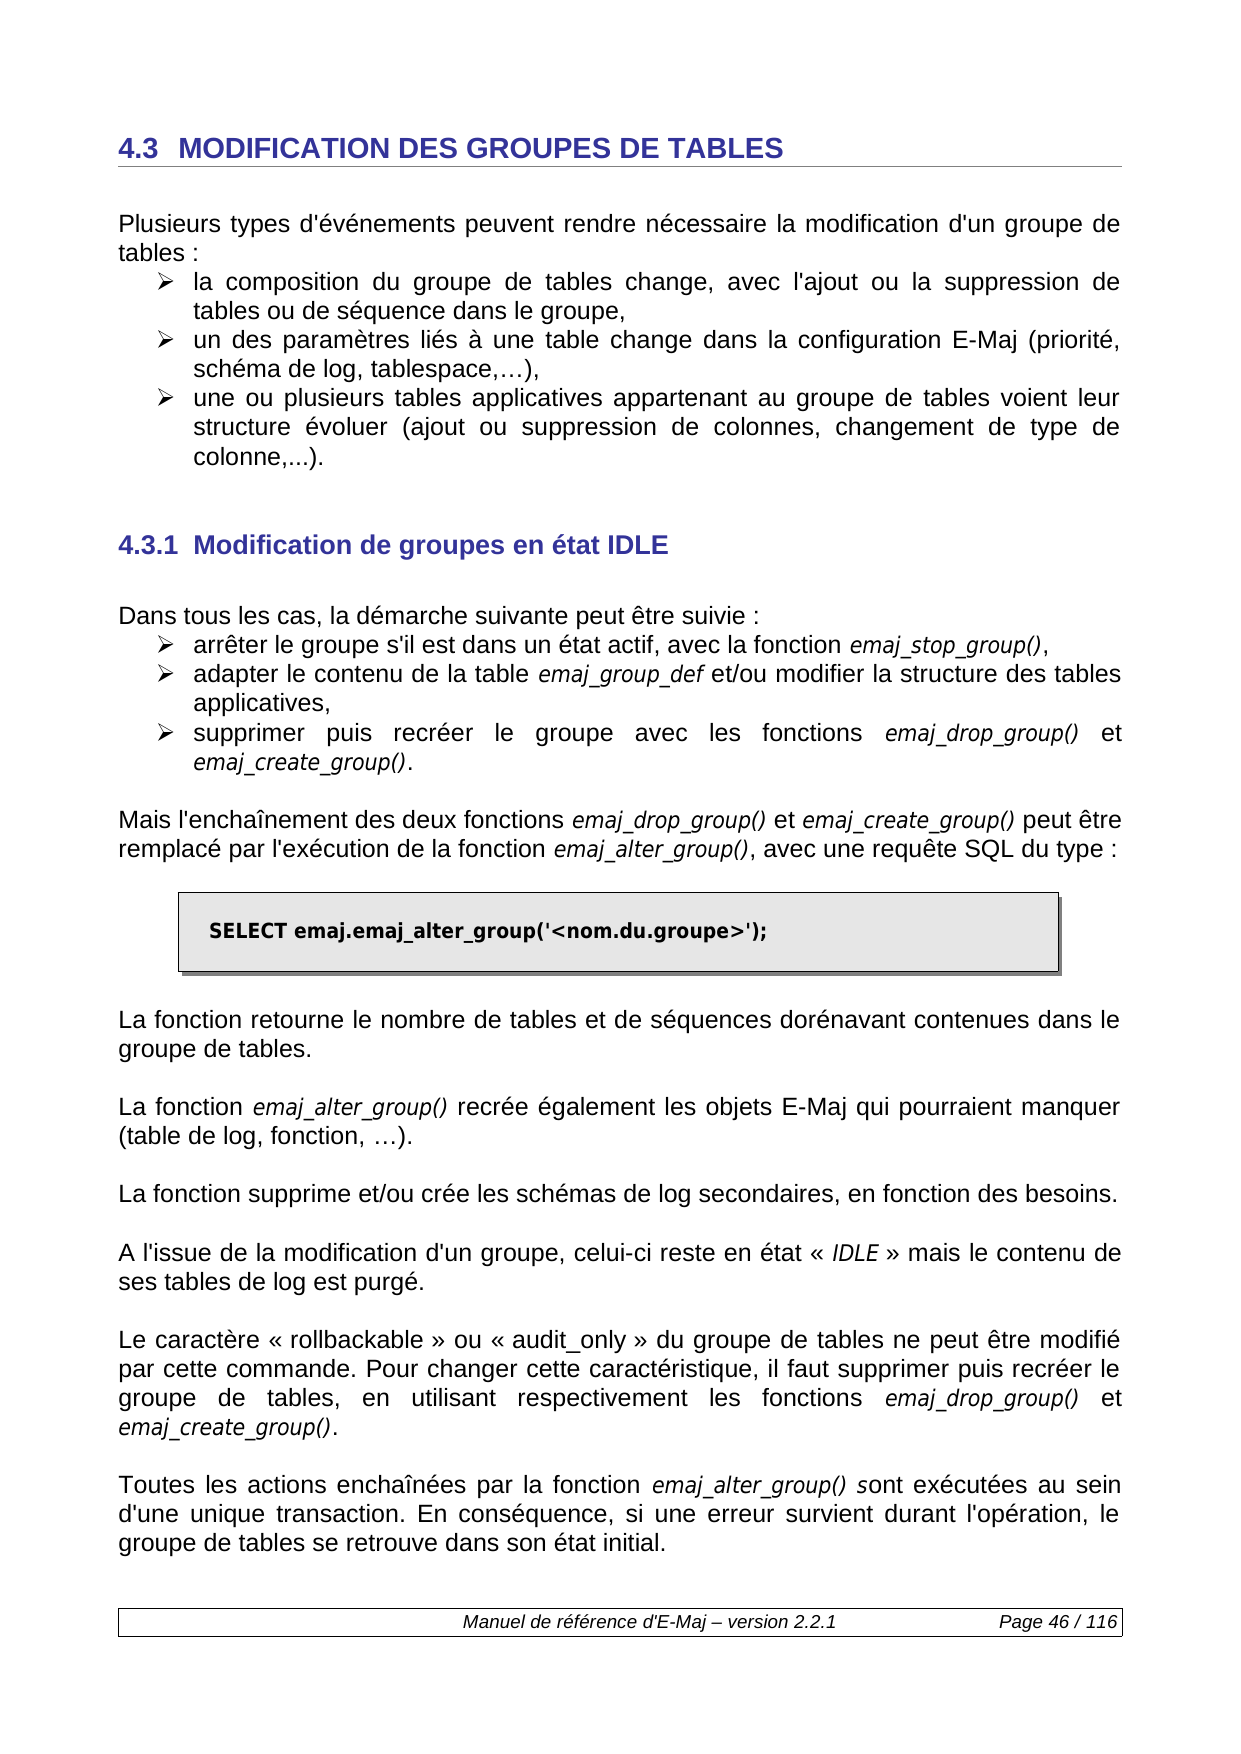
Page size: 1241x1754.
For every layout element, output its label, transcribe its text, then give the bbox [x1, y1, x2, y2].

text Toutes les actions enchaînées par la fonction emaj_alter_group() sont exécutées au sein d'une unique transaction. En conséquence, si une erreur survient durant l'opération, le groupe de tables se retrouve dans son état initial. [118, 1470, 1122, 1557]
text Plusieurs types d'événements peuvent rendre nécessaire la modification d'un groupe de tables : [118, 209, 1122, 267]
text La fonction retourne le nombre de tables et de séquences dorénavant contenues dans le groupe de tables. [118, 1005, 1122, 1063]
text Dans tous les cas, la démarche suivante peut être suivie : [118, 601, 1122, 630]
text La fonction supprime et/ou crée les schémas de log secondaires, en fonction des besoins. [118, 1179, 1122, 1208]
text Mais l'enchaînement des deux fonctions emaj_drop_group() et emaj_create_group() peut être remplacé par l'exécution de la fonction emaj_alter_group(), avec une requête SQL du type : [118, 804, 1122, 863]
text A l'issue de la modification d'un groupe, celui-ci reste en état « IDLE » mais le contenu de ses tables de log est purgé. [118, 1237, 1122, 1296]
subtitle Modification de groupes en état IDLE [118, 528, 1122, 559]
list supprimer puis recréer le groupe avec les fonctions emaj_drop_group() et emaj_create_group(). [156, 717, 1122, 776]
list arrêter le groupe s'il est dans un état actif, avec la fonction emaj_stop_group(), [156, 630, 1122, 659]
list adapter le contenu de la table emaj_group_def et/ou modifier la structure des tables applicatives, [156, 659, 1122, 717]
subtitle Modification des groupes de tables [118, 131, 1122, 166]
text SELECT emaj.emaj_alter_group('<nom.du.groupe>'); [179, 916, 1058, 941]
list un des paramètres liés à une table change dans la configuration E-Maj (priorité, schéma de log, tablespace,…), [156, 325, 1122, 383]
list la composition du groupe de tables change, avec l'ajout ou la suppression de tables ou de séquence dans le groupe, [156, 267, 1122, 325]
text La fonction emaj_alter_group() recrée également les objets E-Maj qui pourraient manquer (table de log, fonction, …). [118, 1092, 1122, 1150]
text Le caractère « rollbackable » ou « audit_only » du groupe de tables ne peut être modifié par cette commande. Pour changer cette caractéristique, il faut supprimer puis recréer le groupe de tables, en utilisant respectivement les fonctions emaj_drop_group() et emaj_create_group(). [118, 1325, 1122, 1441]
list une ou plusieurs tables applicatives appartenant au groupe de tables voient leur structure évoluer (ajout ou suppression de colonnes, changement de type de colonne,...). [156, 383, 1122, 470]
